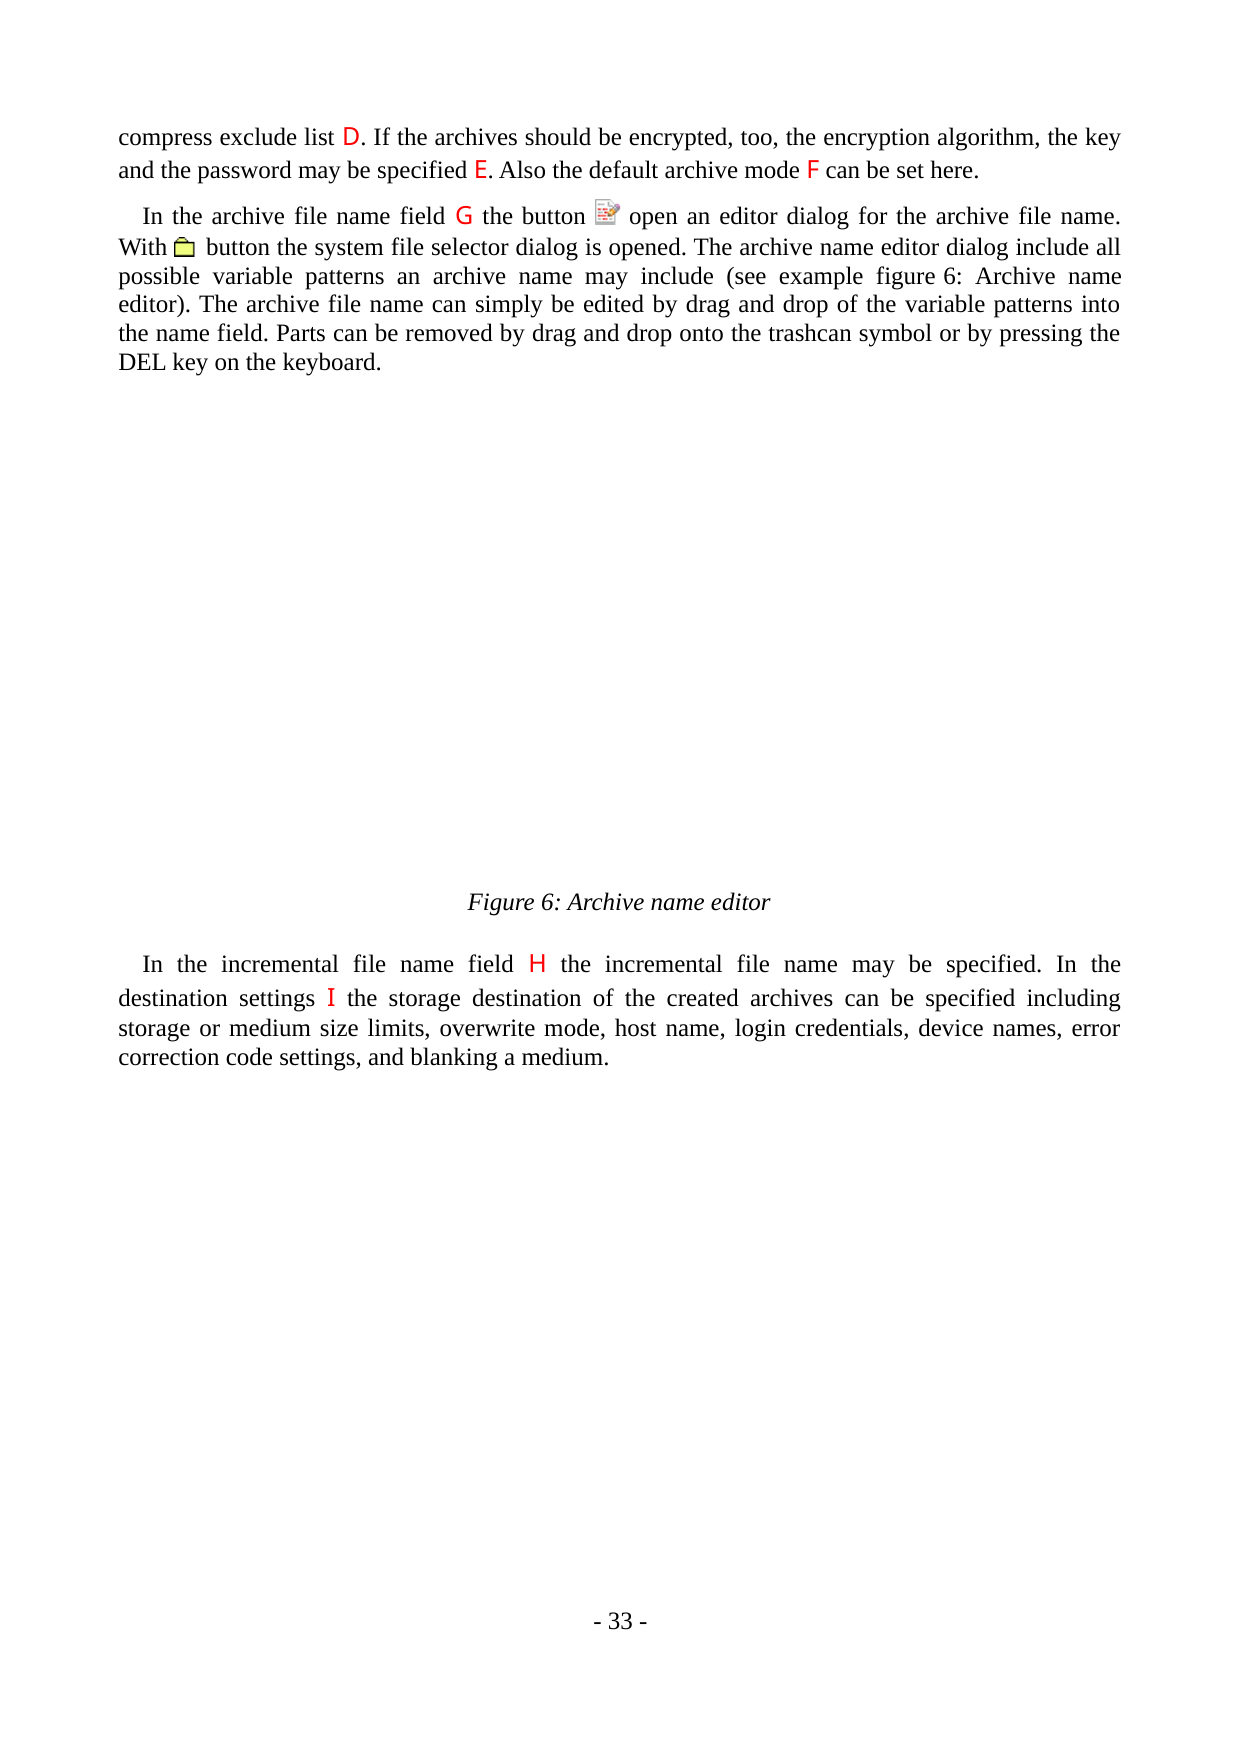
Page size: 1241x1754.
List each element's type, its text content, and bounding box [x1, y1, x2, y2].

text Figure 6: Archive name editor [289, 424, 951, 916]
picture [595, 199, 621, 225]
picture [174, 237, 199, 257]
text compress exclude list D. If the archives should be encrypted, too, the encryption algorithm, the key and the password may be specified E. Also the default archive mode F can be set here. [118, 118, 1122, 186]
text In the incremental file name field H the incremental file name may be specified. In the destination settings I the storage destination of the created archives can be specified including storage or medium size limits, overwrite mode, host name, login credentials, device names, error correction code settings, and blanking a medium. [118, 388, 1122, 1071]
text In the archive file name field G the button open an editor dialog for the archive file name. With button the system file selector dialog is opened. The archive name editor dialog include all possible variable patterns an archive name may include (see example figure 6: Archive name editor). The archive file name can simply be edited by drag and drop of the variable patterns into the name field. Parts can be removed by drag and drop onto the trashcan symbol or by pressing the DEL key on the keyboard. [118, 198, 1122, 376]
